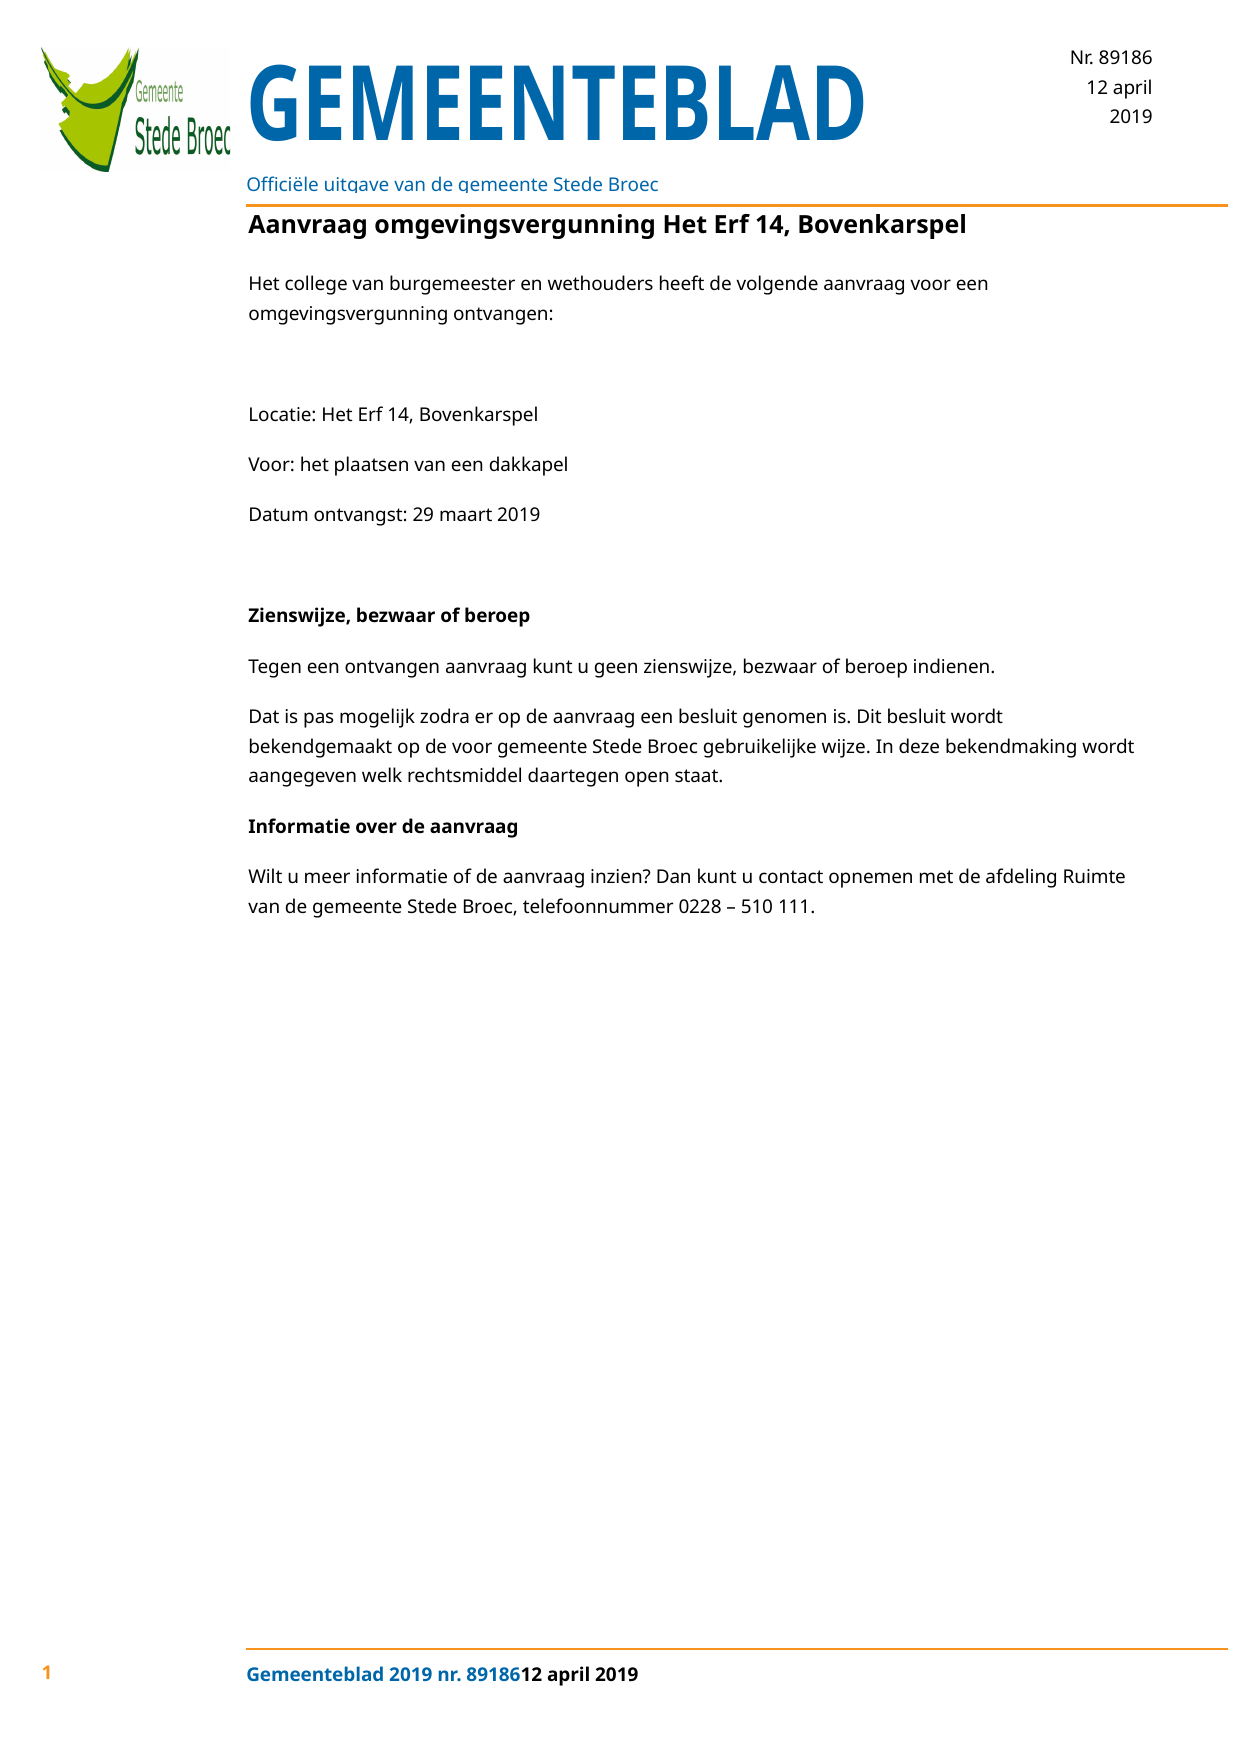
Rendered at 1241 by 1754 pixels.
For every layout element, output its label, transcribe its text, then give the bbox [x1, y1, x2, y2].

text Aanvraag omgevingsvergunning Het Erf 14, Bovenkarspel [248, 207, 1152, 241]
text Locatie: Het Erf 14, Bovenkarspel [248, 401, 1152, 426]
text Tegen een ontvangen aanvraag kunt u geen zienswijze, bezwaar of beroep indienen. [248, 653, 1152, 678]
text Informatie over de aanvraag [248, 813, 1152, 838]
text Voor: het plaatsen van een dakkapel [248, 451, 1152, 477]
text Datum ontvangst: 29 maart 2019 [248, 502, 1152, 527]
picture [41, 47, 231, 172]
text Wilt u meer informatie of de aanvraag inzien? Dan kunt u contact opnemen met de afdeling Ruimte van de gemeente Stede Broec, telefoonnummer 0228 – 510 111. [248, 863, 1152, 918]
text Het college van burgemeester en wethouders heeft de volgende aanvraag voor een omgevingsvergunning ontvangen: [248, 270, 1152, 326]
text Dat is pas mogelijk zodra er op de aanvraag een besluit genomen is. Dit besluit wordt bekendgemaakt op de voor gemeente Stede Broec gebruikelijke wijze. In deze bekendmaking wordt aangegeven welk rechtsmiddel daartegen open staat. [248, 703, 1152, 788]
text Zienswijze, bezwaar of beroep [248, 602, 1152, 628]
